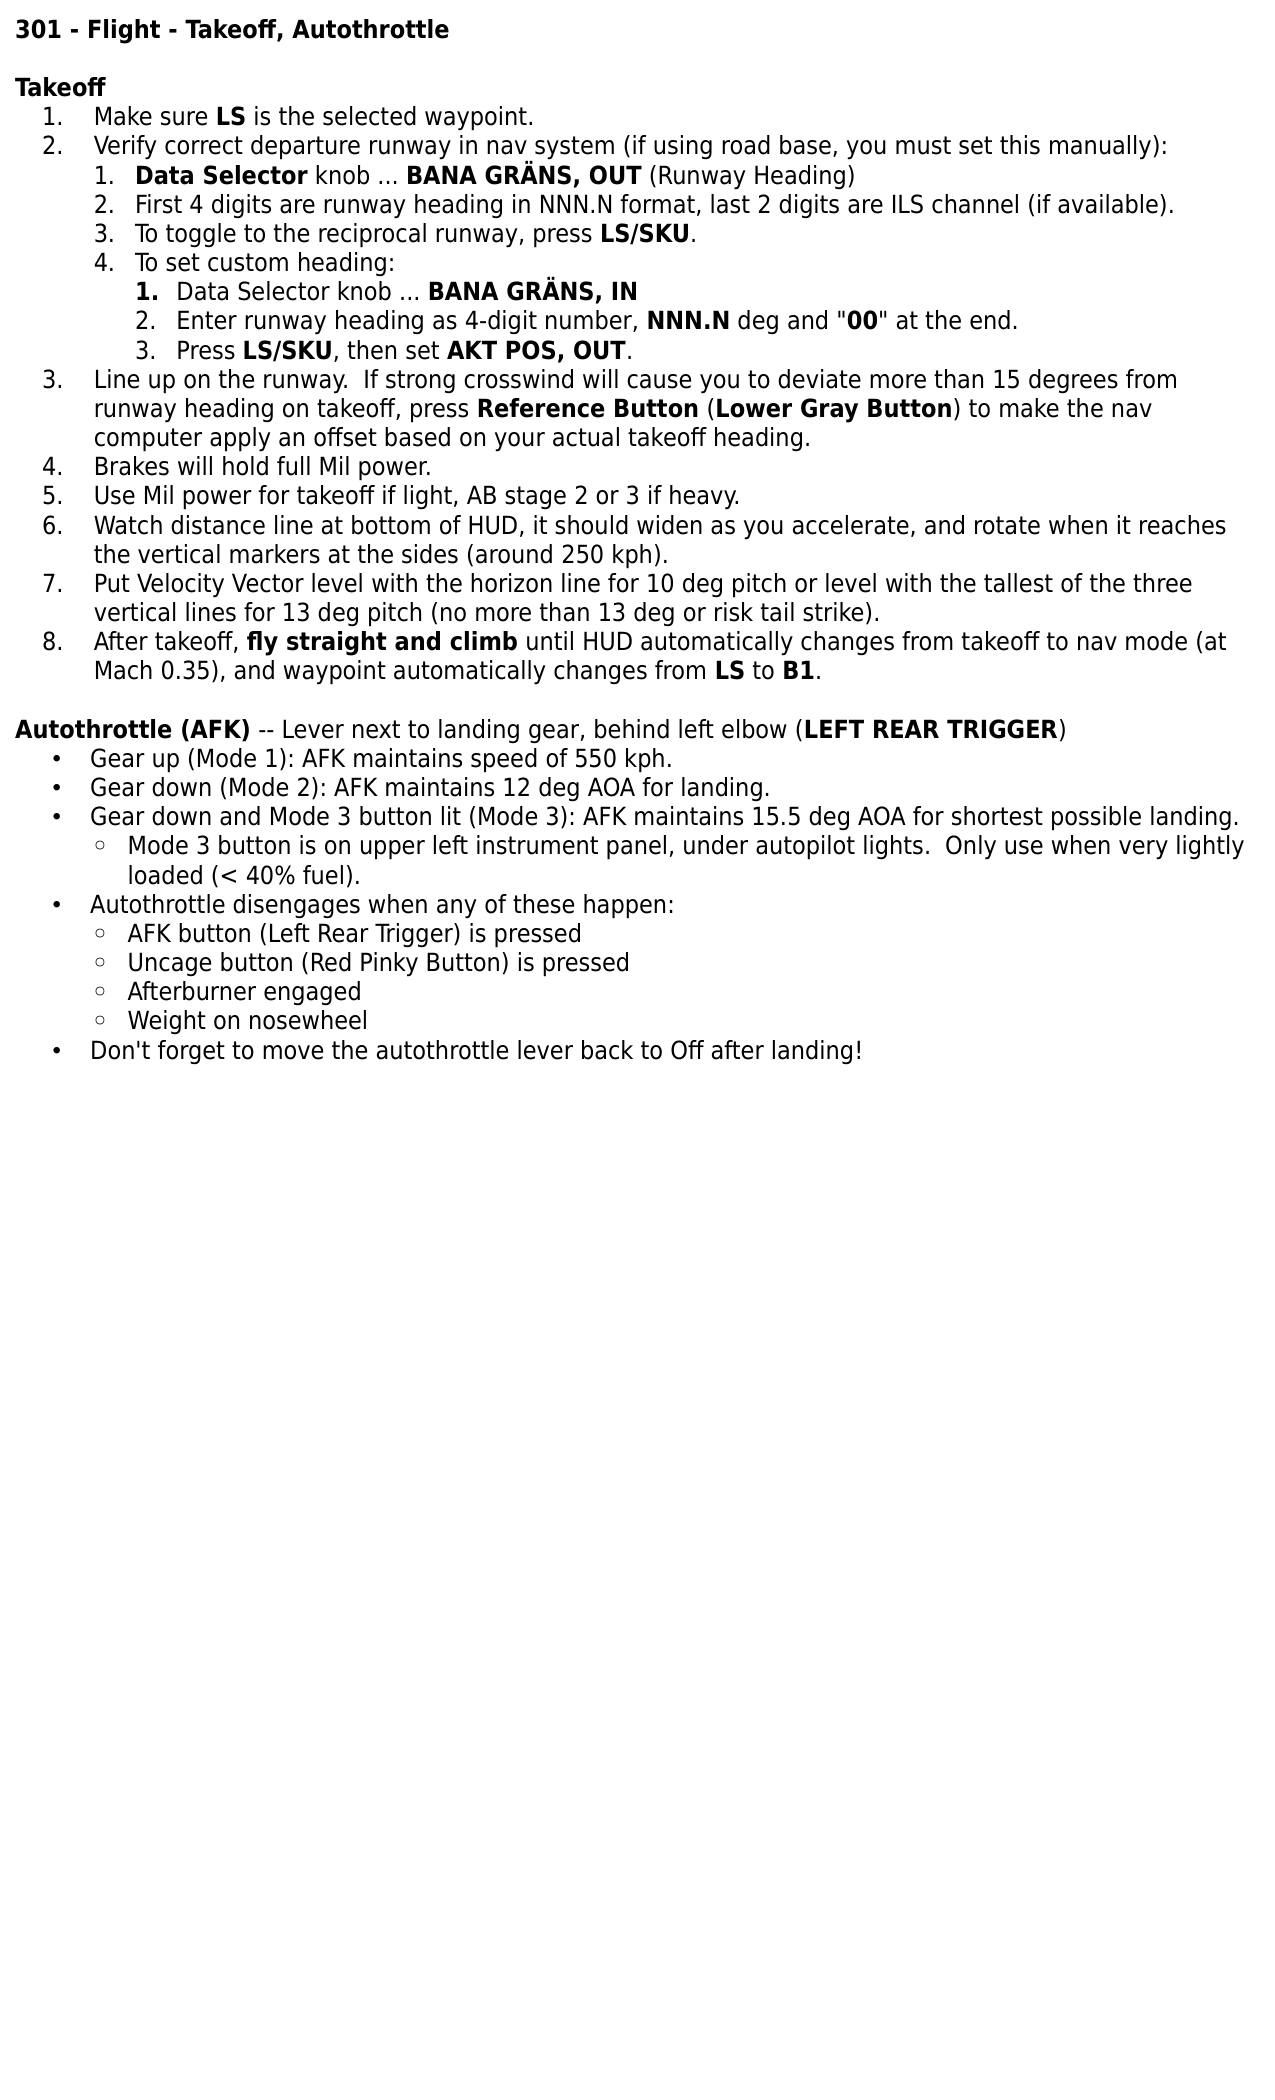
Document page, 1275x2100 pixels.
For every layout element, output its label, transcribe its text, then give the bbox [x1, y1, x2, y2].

list Afterburner engaged [90, 977, 1260, 1007]
list Don't forget to move the autothrottle lever back to Off after landing! [52, 1036, 1260, 1065]
list Uncage button (Red Pinky Button) is pressed [90, 948, 1260, 977]
list Autothrottle disengages when any of these happen: [52, 890, 1260, 919]
list Data Selector knob ... BANA GRÄNS, IN [135, 277, 1260, 307]
text Autothrottle (AFK) -- Lever next to landing gear, behind left elbow (LEFT REAR TRIGGER) [15, 715, 1260, 744]
text Takeoff [15, 73, 1260, 102]
list Gear down and Mode 3 button lit (Mode 3): AFK maintains 15.5 deg AOA for shortest possible landing. [52, 802, 1260, 832]
list Gear down (Mode 2): AFK maintains 12 deg AOA for landing. [52, 773, 1260, 802]
list Line up on the runway. If strong crosswind will cause you to deviate more than 15 degrees from runway heading on takeoff, press Reference Button (Lower Gray Button) to make the nav computer apply an offset based on your actual takeoff heading. [52, 365, 1260, 452]
list Mode 3 button is on upper left instrument panel, under autopilot lights. Only use when very lightly loaded (< 40% fuel). [90, 832, 1260, 890]
list Weight on nosewheel [90, 1007, 1260, 1036]
list Use Mil power for takeoff if light, AB stage 2 or 3 if heavy. [52, 482, 1260, 511]
list Brakes will hold full Mil power. [52, 452, 1260, 482]
list To toggle to the reciprocal runway, press LS/SKU. [93, 219, 1260, 248]
list Data Selector knob ... BANA GRÄNS, OUT (Runway Heading) [93, 161, 1260, 190]
list Verify correct departure runway in nav system (if using road base, you must set this manually): [52, 132, 1260, 161]
list To set custom heading: [93, 248, 1260, 277]
list Press LS/SKU, then set AKT POS, OUT. [135, 336, 1260, 365]
list Gear up (Mode 1): AFK maintains speed of 550 kph. [52, 744, 1260, 773]
list Watch distance line at bottom of HUD, it should widen as you accelerate, and rotate when it reaches the vertical markers at the sides (around 250 kph). [52, 511, 1260, 569]
list After takeoff, fly straight and climb until HUD automatically changes from takeoff to nav mode (at Mach 0.35), and waypoint automatically changes from LS to B1. [52, 627, 1260, 686]
text 301 - Flight - Takeoff, Autothrottle [15, 15, 1260, 44]
list AFK button (Left Rear Trigger) is pressed [90, 919, 1260, 948]
list Enter runway heading as 4-digit number, NNN.N deg and "00" at the end. [135, 307, 1260, 336]
list Put Velocity Vector level with the horizon line for 10 deg pitch or level with the tallest of the three vertical lines for 13 deg pitch (no more than 13 deg or risk tail strike). [52, 569, 1260, 627]
list Make sure LS is the selected waypoint. [52, 102, 1260, 132]
list First 4 digits are runway heading in NNN.N format, last 2 digits are ILS channel (if available). [93, 190, 1260, 219]
